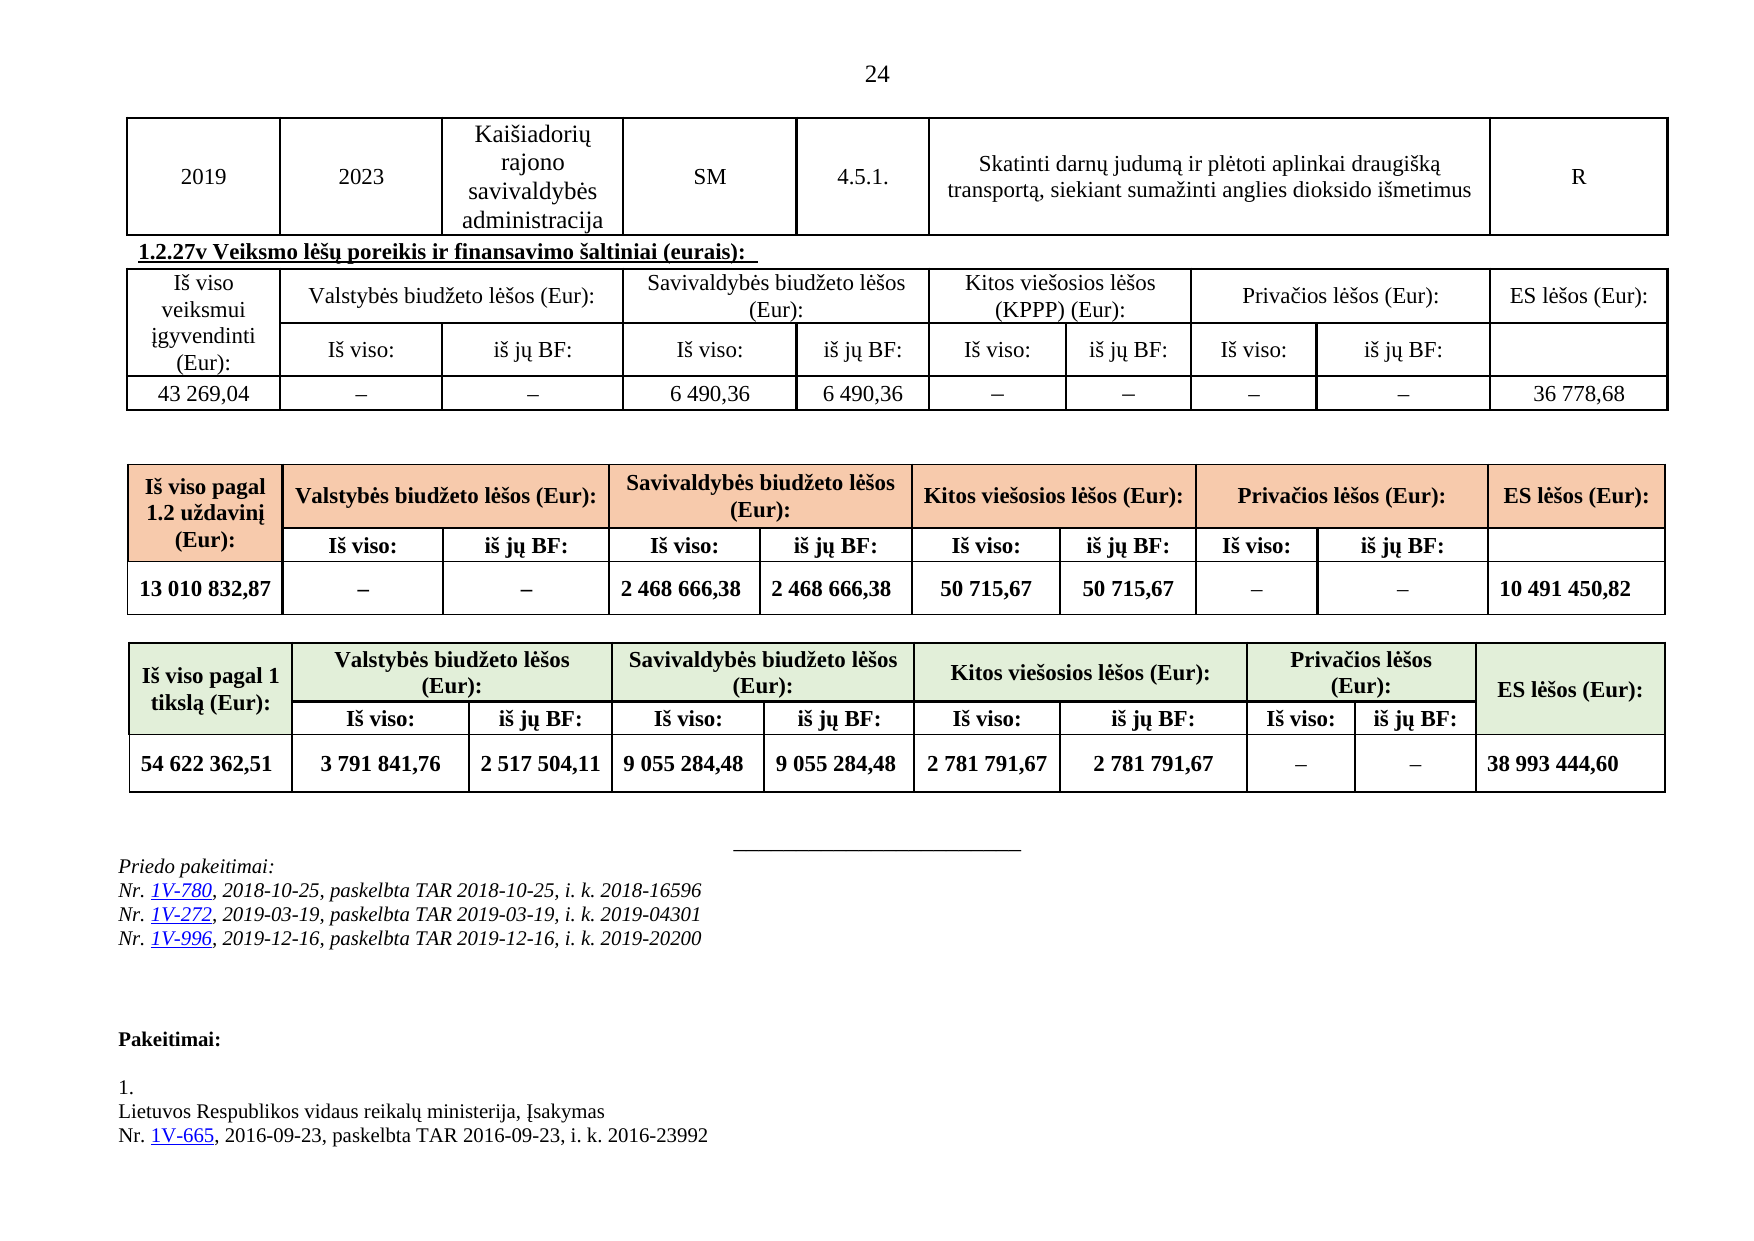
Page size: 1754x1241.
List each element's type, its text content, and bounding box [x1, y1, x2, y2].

table_cell Iš viso: [915, 703, 1059, 734]
table_cell – [930, 377, 1065, 409]
table_header ES lėšos (Eur): [1489, 465, 1664, 527]
table_cell Iš viso: [293, 703, 468, 734]
table_cell SM [624, 119, 795, 234]
table_cell R [1491, 119, 1666, 234]
table_cell Iš viso: [613, 703, 763, 734]
table_header Kitos viešosios lėšos (Eur): [913, 465, 1195, 527]
table_cell – [444, 562, 608, 614]
text _______________________ [118, 825, 1636, 854]
table_cell 38 993 444,60 [1477, 735, 1664, 791]
table_cell Iš viso: [284, 529, 442, 561]
table_cell 6 490,36 [624, 377, 795, 409]
table_cell Iš viso: [610, 529, 759, 561]
table_header Iš viso pagal 1 tikslą (Eur): [130, 644, 291, 734]
table_cell [612, 793, 764, 825]
table_cell 2 468 666,38 [761, 562, 911, 614]
table_header Valstybės biudžeto lėšos (Eur): [284, 465, 608, 527]
table_cell – [284, 562, 442, 614]
text Pakeitimai: [118, 1027, 1636, 1051]
table_cell iš jų BF: [1356, 703, 1475, 734]
table_cell 2 468 666,38 [610, 562, 759, 614]
table_cell – [281, 377, 441, 409]
text Nr. 1V-272, 2019-03-19, paskelbta TAR 2019-03-19, i. k. 2019-04301 [118, 902, 1636, 926]
table_cell 4.5.1. [798, 119, 928, 234]
table_cell [764, 793, 914, 825]
table_header Iš viso pagal 1.2 uždavinį (Eur): [129, 465, 281, 561]
table_cell iš jų BF: [1319, 529, 1487, 561]
table_cell [1247, 793, 1355, 825]
table_cell 9 055 284,48 [765, 735, 913, 791]
table_cell Savivaldybės biudžeto lėšos (Eur): [624, 270, 928, 322]
table_cell 36 778,68 [1491, 377, 1666, 409]
text Lietuvos Respublikos vidaus reikalų ministerija, Įsakymas [118, 1099, 1636, 1123]
table_cell [129, 793, 292, 825]
table_cell Iš viso: [624, 324, 795, 375]
text Nr. 1V-780, 2018-10-25, paskelbta TAR 2018-10-25, i. k. 2018-16596 [118, 878, 1636, 902]
table_header ES lėšos (Eur): [1477, 644, 1664, 734]
table_cell Iš viso: [930, 324, 1065, 375]
table_cell [1355, 793, 1476, 825]
table_cell iš jų BF: [470, 703, 611, 734]
table_cell 10 491 450,82 [1489, 562, 1664, 614]
table_cell [469, 793, 612, 825]
table_cell 13 010 832,87 [128, 562, 281, 614]
table_cell Kaišiadorių rajono savivaldybės administracija [443, 119, 622, 234]
table_header Savivaldybės biudžeto lėšos (Eur): [610, 465, 911, 527]
table_cell Iš viso: [1248, 703, 1354, 734]
table_cell 1.2.27v Veiksmo lėšų poreikis ir finansavimo šaltiniai (eurais): [127, 236, 1667, 267]
table_cell 50 715,67 [1061, 562, 1195, 614]
table_cell – [1197, 562, 1316, 614]
table_cell iš jų BF: [1061, 703, 1246, 734]
table_cell Skatinti darnų judumą ir plėtoti aplinkai draugišką transportą, siekiant sumažinti anglies dioksido išmetimus [930, 119, 1489, 234]
table_cell 54 622 362,51 [130, 735, 291, 791]
table_cell Iš viso: [1197, 529, 1316, 561]
table_header Kitos viešosios lėšos (Eur): [915, 644, 1246, 700]
table_cell [1489, 529, 1664, 561]
table_cell 2 781 791,67 [915, 735, 1059, 791]
table_cell 2 781 791,67 [1061, 735, 1246, 791]
table_header Privačios lėšos (Eur): [1248, 644, 1475, 700]
table_cell iš jų BF: [1067, 324, 1190, 375]
table_cell 6 490,36 [798, 377, 928, 409]
table_cell iš jų BF: [443, 324, 622, 375]
table_cell – [1192, 377, 1315, 409]
text Nr. 1V-996, 2019-12-16, paskelbta TAR 2019-12-16, i. k. 2019-20200 [118, 926, 1636, 950]
table_cell Iš viso: [913, 529, 1059, 561]
table_cell 9 055 284,48 [613, 735, 763, 791]
table_cell Iš viso: [281, 324, 441, 375]
table_cell 2023 [281, 119, 441, 234]
text Nr. 1V-665, 2016-09-23, paskelbta TAR 2016-09-23, i. k. 2016-23992 [118, 1123, 1636, 1147]
table_cell Iš viso: [1192, 324, 1315, 375]
table_cell ES lėšos (Eur): [1491, 270, 1666, 322]
table_header Valstybės biudžeto lėšos (Eur): [293, 644, 611, 700]
table_cell – [1067, 377, 1190, 409]
table_cell 2 517 504,11 [470, 735, 611, 791]
table_cell [292, 793, 469, 825]
text 1. [118, 1075, 1636, 1099]
table_cell Valstybės biudžeto lėšos (Eur): [281, 270, 622, 322]
table_cell iš jų BF: [1061, 529, 1195, 561]
table_cell iš jų BF: [444, 529, 608, 561]
table_header Privačios lėšos (Eur): [1197, 465, 1487, 527]
table_header Savivaldybės biudžeto lėšos (Eur): [613, 644, 913, 700]
table_cell 3 791 841,76 [293, 735, 468, 791]
table_cell Kitos viešosios lėšos (KPPP) (Eur): [930, 270, 1190, 322]
table_cell 2019 [128, 119, 279, 234]
table_cell Iš viso veiksmui įgyvendinti (Eur): [128, 270, 279, 375]
table_cell [1476, 793, 1665, 825]
table_cell [1491, 324, 1666, 375]
text Priedo pakeitimai: [118, 854, 1636, 878]
table_cell [1060, 793, 1247, 825]
table_cell iš jų BF: [765, 703, 913, 734]
table_cell – [1248, 735, 1354, 791]
table_cell iš jų BF: [761, 529, 911, 561]
table_cell – [1318, 377, 1489, 409]
table_cell – [1356, 735, 1475, 791]
table_cell 43 269,04 [128, 377, 279, 409]
table_cell Privačios lėšos (Eur): [1192, 270, 1489, 322]
table_cell – [1319, 562, 1487, 614]
table_cell iš jų BF: [798, 324, 928, 375]
table_cell [914, 793, 1060, 825]
table_cell – [443, 377, 622, 409]
table_cell iš jų BF: [1318, 324, 1489, 375]
table_cell 50 715,67 [913, 562, 1059, 614]
